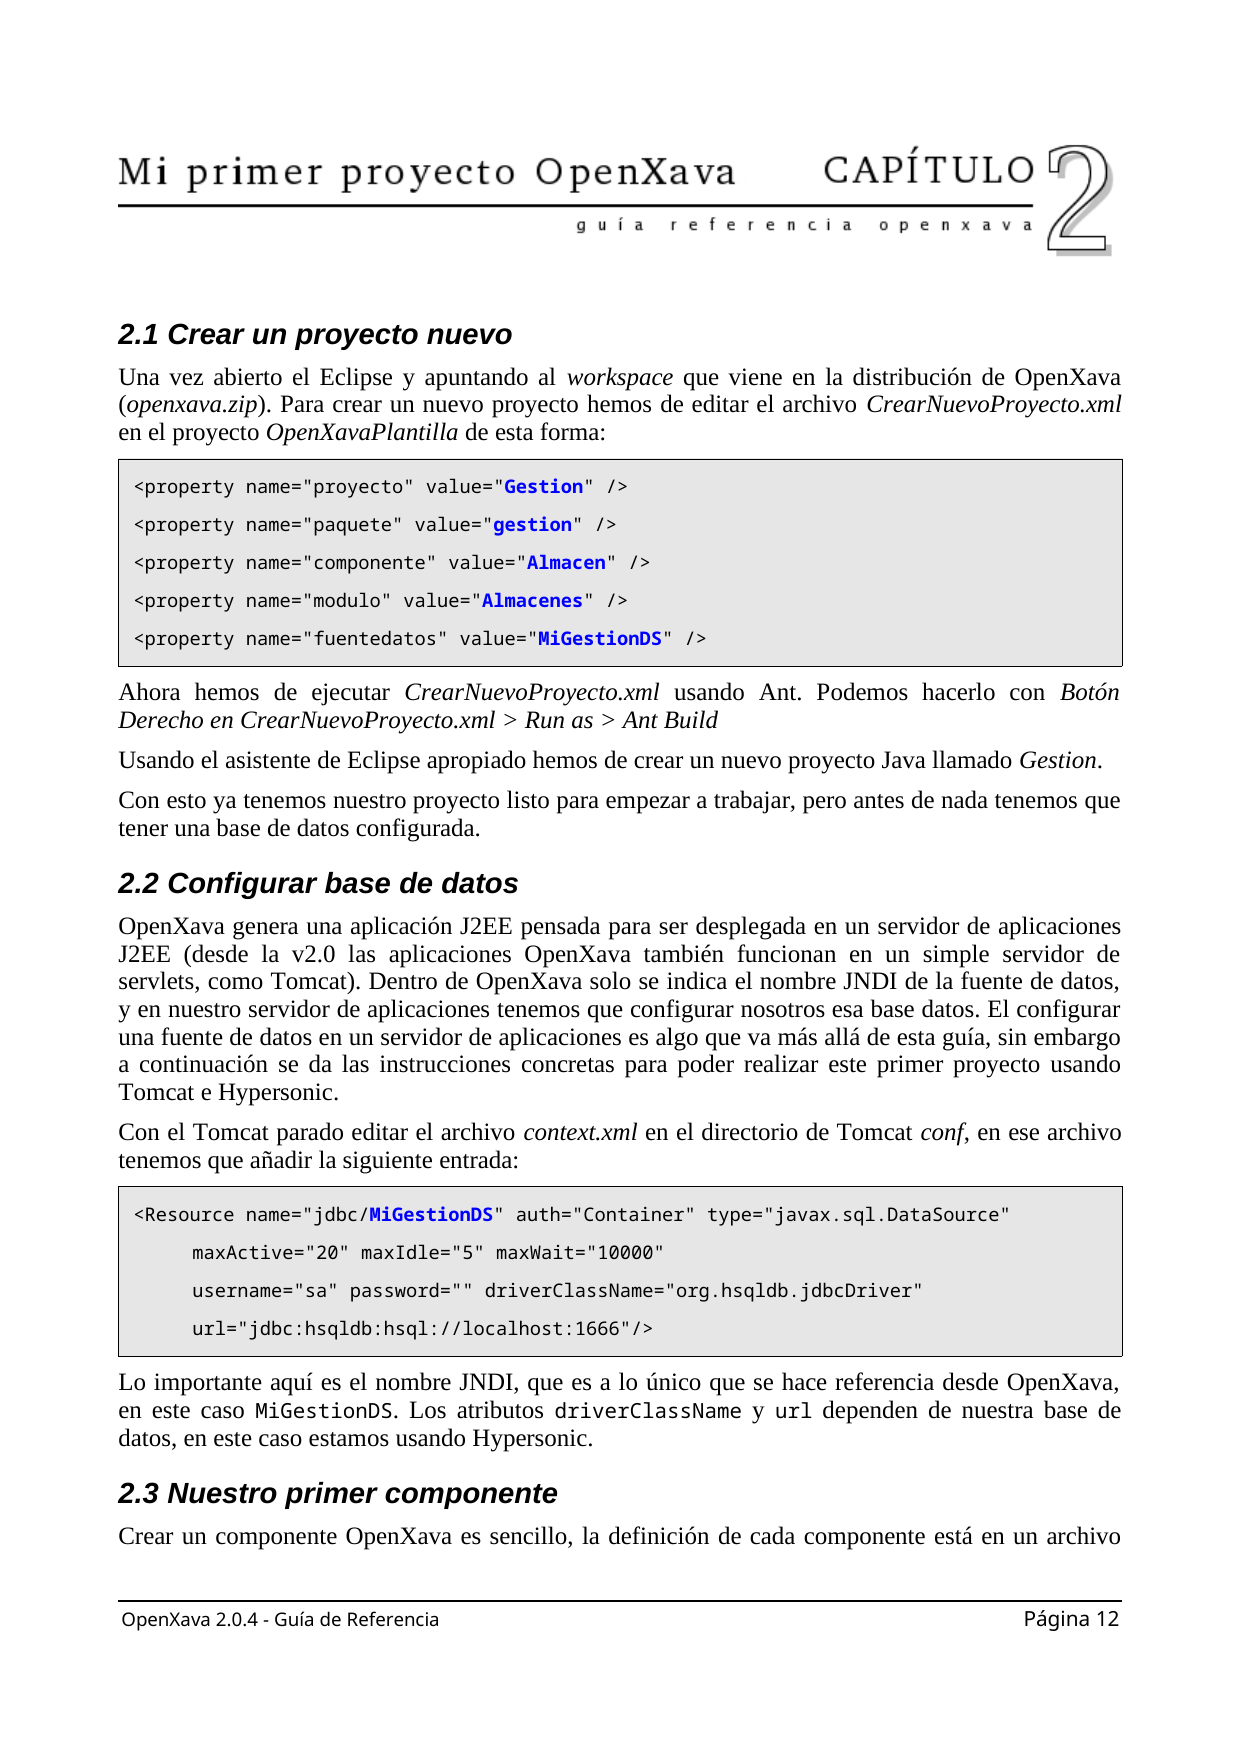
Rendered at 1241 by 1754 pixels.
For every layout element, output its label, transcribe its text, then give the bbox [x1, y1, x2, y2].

text Una vez abierto el Eclipse y apuntando al workspace que viene en la distribución de OpenXava (openxava.zip). Para crear un nuevo proyecto hemos de editar el archivo CrearNuevoProyecto.xml en el proyecto OpenXavaPlantilla de esta forma: [118, 363, 1122, 446]
text <property name="modulo" value="Almacenes" /> [119, 572, 1122, 611]
subtitle Configurar base de datos [118, 867, 1122, 899]
text Crear un componente OpenXava es sencillo, la definición de cada componente está en un archivo [118, 1522, 1122, 1550]
text <property name="componente" value="Almacen" /> [119, 534, 1122, 572]
text <property name="paquete" value="gestion" /> [119, 496, 1122, 534]
text url="jdbc:hsqldb:hsql://localhost:1666"/> [119, 1301, 1122, 1356]
text <property name="fuentedatos" value="MiGestionDS" /> [119, 611, 1122, 666]
text Con el Tomcat parado editar el archivo context.xml en el directorio de Tomcat conf, en ese archivo tenemos que añadir la siguiente entrada: [118, 1118, 1122, 1174]
text <property name="proyecto" value="Gestion" /> [119, 460, 1122, 496]
text username="sa" password="" driverClassName="org.hsqldb.jdbcDriver" [119, 1262, 1122, 1301]
subtitle Mi primer proyecto OpenXava [118, 288, 1122, 293]
text maxActive="20" maxIdle="5" maxWait="10000" [119, 1224, 1122, 1262]
text Con esto ya tenemos nuestro proyecto listo para empezar a trabajar, pero antes de nada tenemos que tener una base de datos configurada. [118, 786, 1122, 842]
text Usando el asistente de Eclipse apropiado hemos de crear un nuevo proyecto Java llamado Gestion. [118, 746, 1122, 774]
text Ahora hemos de ejecutar CrearNuevoProyecto.xml usando Ant. Podemos hacerlo con Botón Derecho en CrearNuevoProyecto.xml > Run as > Ant Build [118, 678, 1122, 734]
text OpenXava genera una aplicación J2EE pensada para ser desplegada en un servidor de aplicaciones J2EE (desde la v2.0 las aplicaciones OpenXava también funcionan en un simple servidor de servlets, como Tomcat). Dentro de OpenXava solo se indica el nombre JNDI de la fuente de datos, y en nuestro servidor de aplicaciones tenemos que configurar nosotros esa base datos. El configurar una fuente de datos en un servidor de aplicaciones es algo que va más allá de esta guía, sin embargo a continuación se da las instrucciones concretas para poder realizar este primer proyecto usando Tomcat e Hypersonic. [118, 912, 1122, 1106]
text <Resource name="jdbc/MiGestionDS" auth="Container" type="javax.sql.DataSource" [119, 1187, 1122, 1224]
subtitle Nuestro primer componente [118, 1477, 1122, 1510]
text Lo importante aquí es el nombre JNDI, que es a lo único que se hace referencia desde OpenXava, en este caso MiGestionDS. Los atributos driverClassName y url dependen de nuestra base de datos, en este caso estamos usando Hypersonic. [118, 1368, 1122, 1452]
subtitle Crear un proyecto nuevo [118, 318, 1122, 350]
picture [118, 118, 1122, 288]
